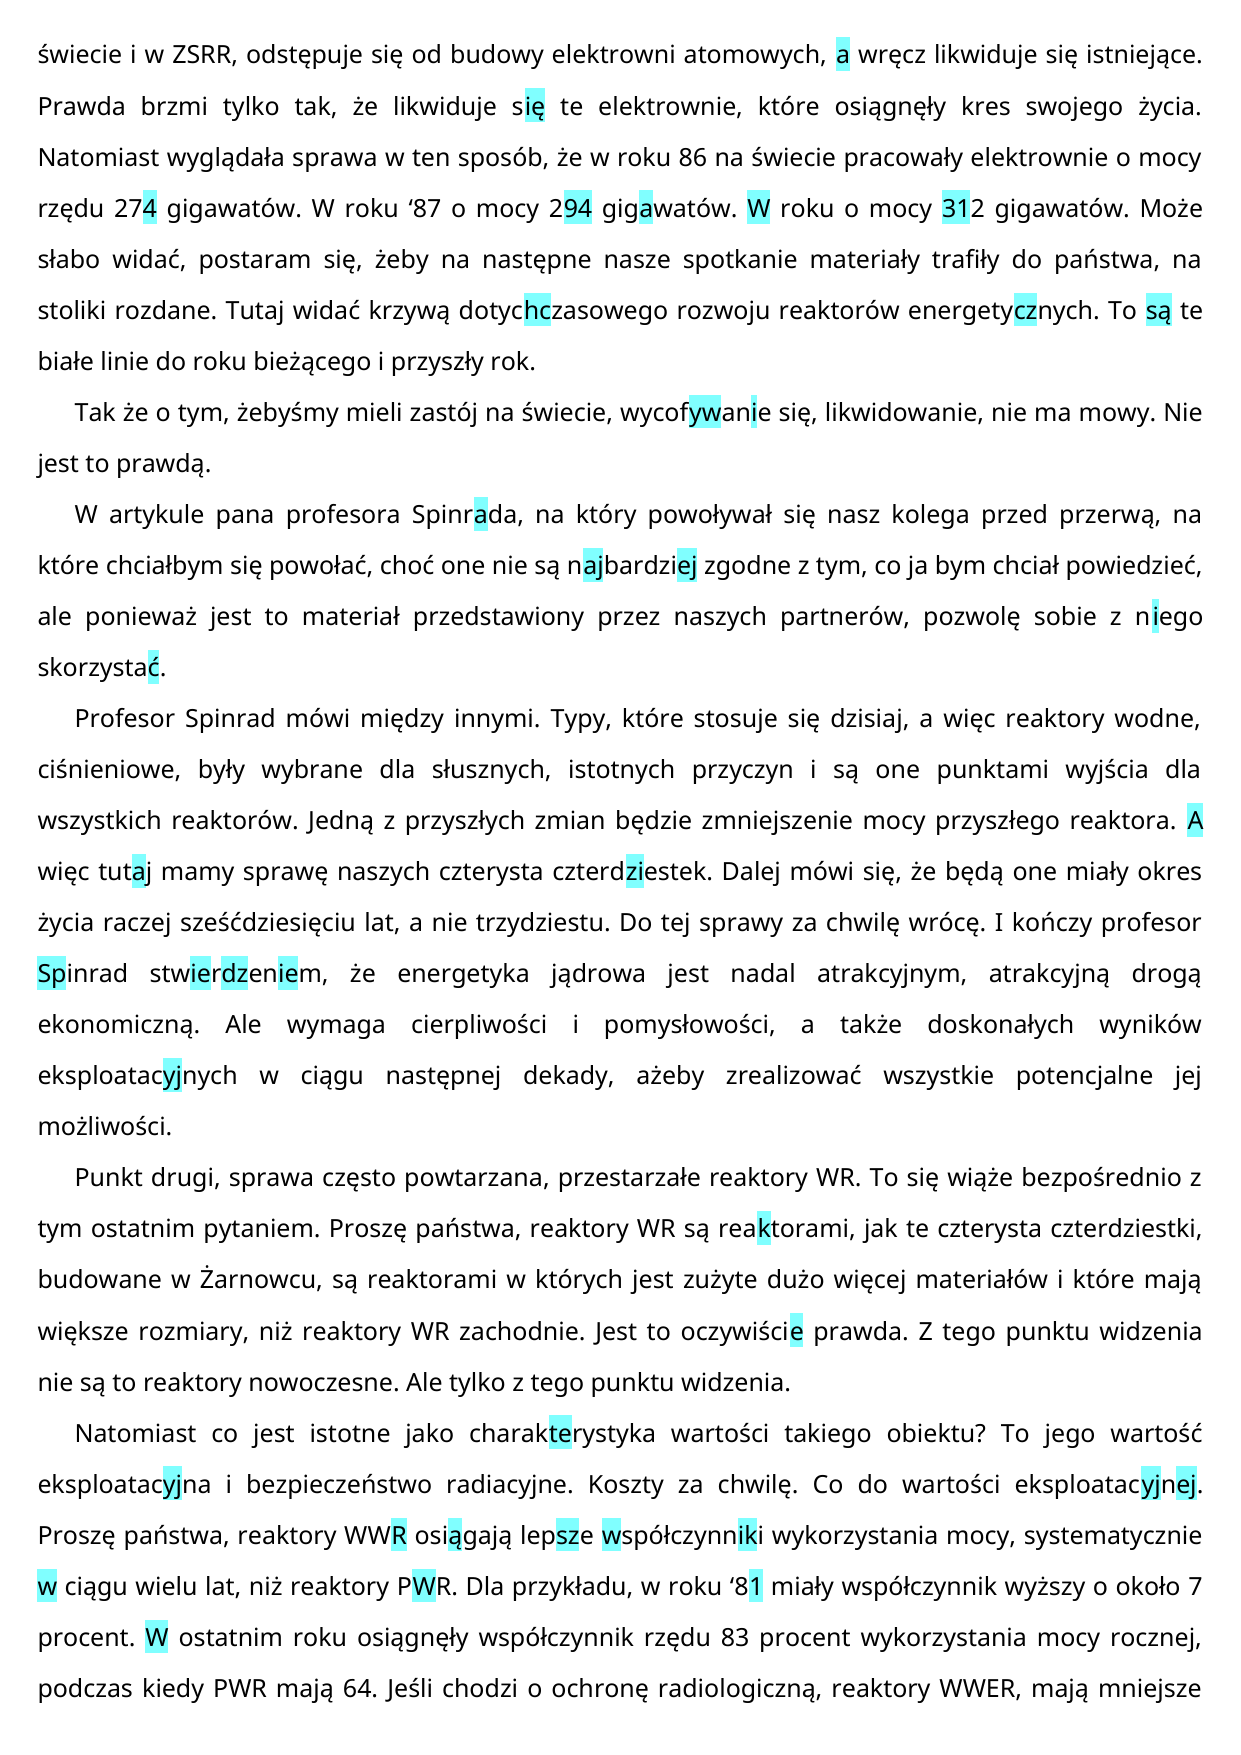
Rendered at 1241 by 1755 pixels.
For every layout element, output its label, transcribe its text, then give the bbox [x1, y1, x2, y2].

text Natomiast co jest istotne jako charakterystyka wartości takiego obiektu? To jego wartość eksploatacyjna i bezpieczeństwo radiacyjne. Koszty za chwilę. Co do wartości eksploatacyjnej. Proszę państwa, reaktory WWR osiągają lepsze współczynniki wykorzystania mocy, systematycznie w ciągu wielu lat, niż reaktory PWR. Dla przykładu, w roku ‘81 miały współczynnik wyższy o około 7 procent. W ostatnim roku osiągnęły współczynnik rzędu 83 procent wykorzystania mocy rocznej, podczas kiedy PWR mają 64. Jeśli chodzi o ochronę radiologiczną, reaktory WWER, mają mniejsze [37, 1415, 1203, 1704]
text świecie i w ZSRR, odstępuje się od budowy elektrowni atomowych, a wręcz likwiduje się istniejące. Prawda brzmi tylko tak, że likwiduje się te elektrownie, które osiągnęły kres swojego życia. Natomiast wyglądała sprawa w ten sposób, że w roku 86 na świecie pracowały elektrownie o mocy rzędu 274 gigawatów. W roku ‘87 o mocy 294 gigawatów. W roku o mocy 312 gigawatów. Może słabo widać, postaram się, żeby na następne nasze spotkanie materiały trafiły do państwa, na stoliki rozdane. Tutaj widać krzywą dotychczasowego rozwoju reaktorów energetycznych. To są te białe linie do roku bieżącego i przyszły rok. [37, 37, 1203, 377]
text Profesor Spinrad mówi między innymi. Typy, które stosuje się dzisiaj, a więc reaktory wodne, ciśnieniowe, były wybrane dla słusznych, istotnych przyczyn i są one punktami wyjścia dla wszystkich reaktorów. Jedną z przyszłych zmian będzie zmniejszenie mocy przyszłego reaktora. A więc tutaj mamy sprawę naszych czterysta czterdziestek. Dalej mówi się, że będą one miały okres życia raczej sześćdziesięciu lat, a nie trzydziestu. Do tej sprawy za chwilę wrócę. I kończy profesor Spinrad stwierdzeniem, że energetyka jądrowa jest nadal atrakcyjnym, atrakcyjną drogą ekonomiczną. Ale wymaga cierpliwości i pomysłowości, a także doskonałych wyników eksploatacyjnych w ciągu następnej dekady, ażeby zrealizować wszystkie potencjalne jej możliwości. [37, 701, 1203, 1143]
text Punkt drugi, sprawa często powtarzana, przestarzałe reaktory WR. To się wiąże bezpośrednio z tym ostatnim pytaniem. Proszę państwa, reaktory WR są reaktorami, jak te czterysta czterdziestki, budowane w Żarnowcu, są reaktorami w których jest zużyte dużo więcej materiałów i które mają większe rozmiary, niż reaktory WR zachodnie. Jest to oczywiście prawda. Z tego punktu widzenia nie są to reaktory nowoczesne. Ale tylko z tego punktu widzenia. [37, 1160, 1203, 1398]
text Tak że o tym, żebyśmy mieli zastój na świecie, wycofywanie się, likwidowanie, nie ma mowy. Nie jest to prawdą. [37, 394, 1203, 479]
text W artykule pana profesora Spinrada, na który powoływał się nasz kolega przed przerwą, na które chciałbym się powołać, choć one nie są najbardziej zgodne z tym, co ja bym chciał powiedzieć, ale ponieważ jest to materiał przedstawiony przez naszych partnerów, pozwolę sobie z niego skorzystać. [37, 497, 1203, 684]
